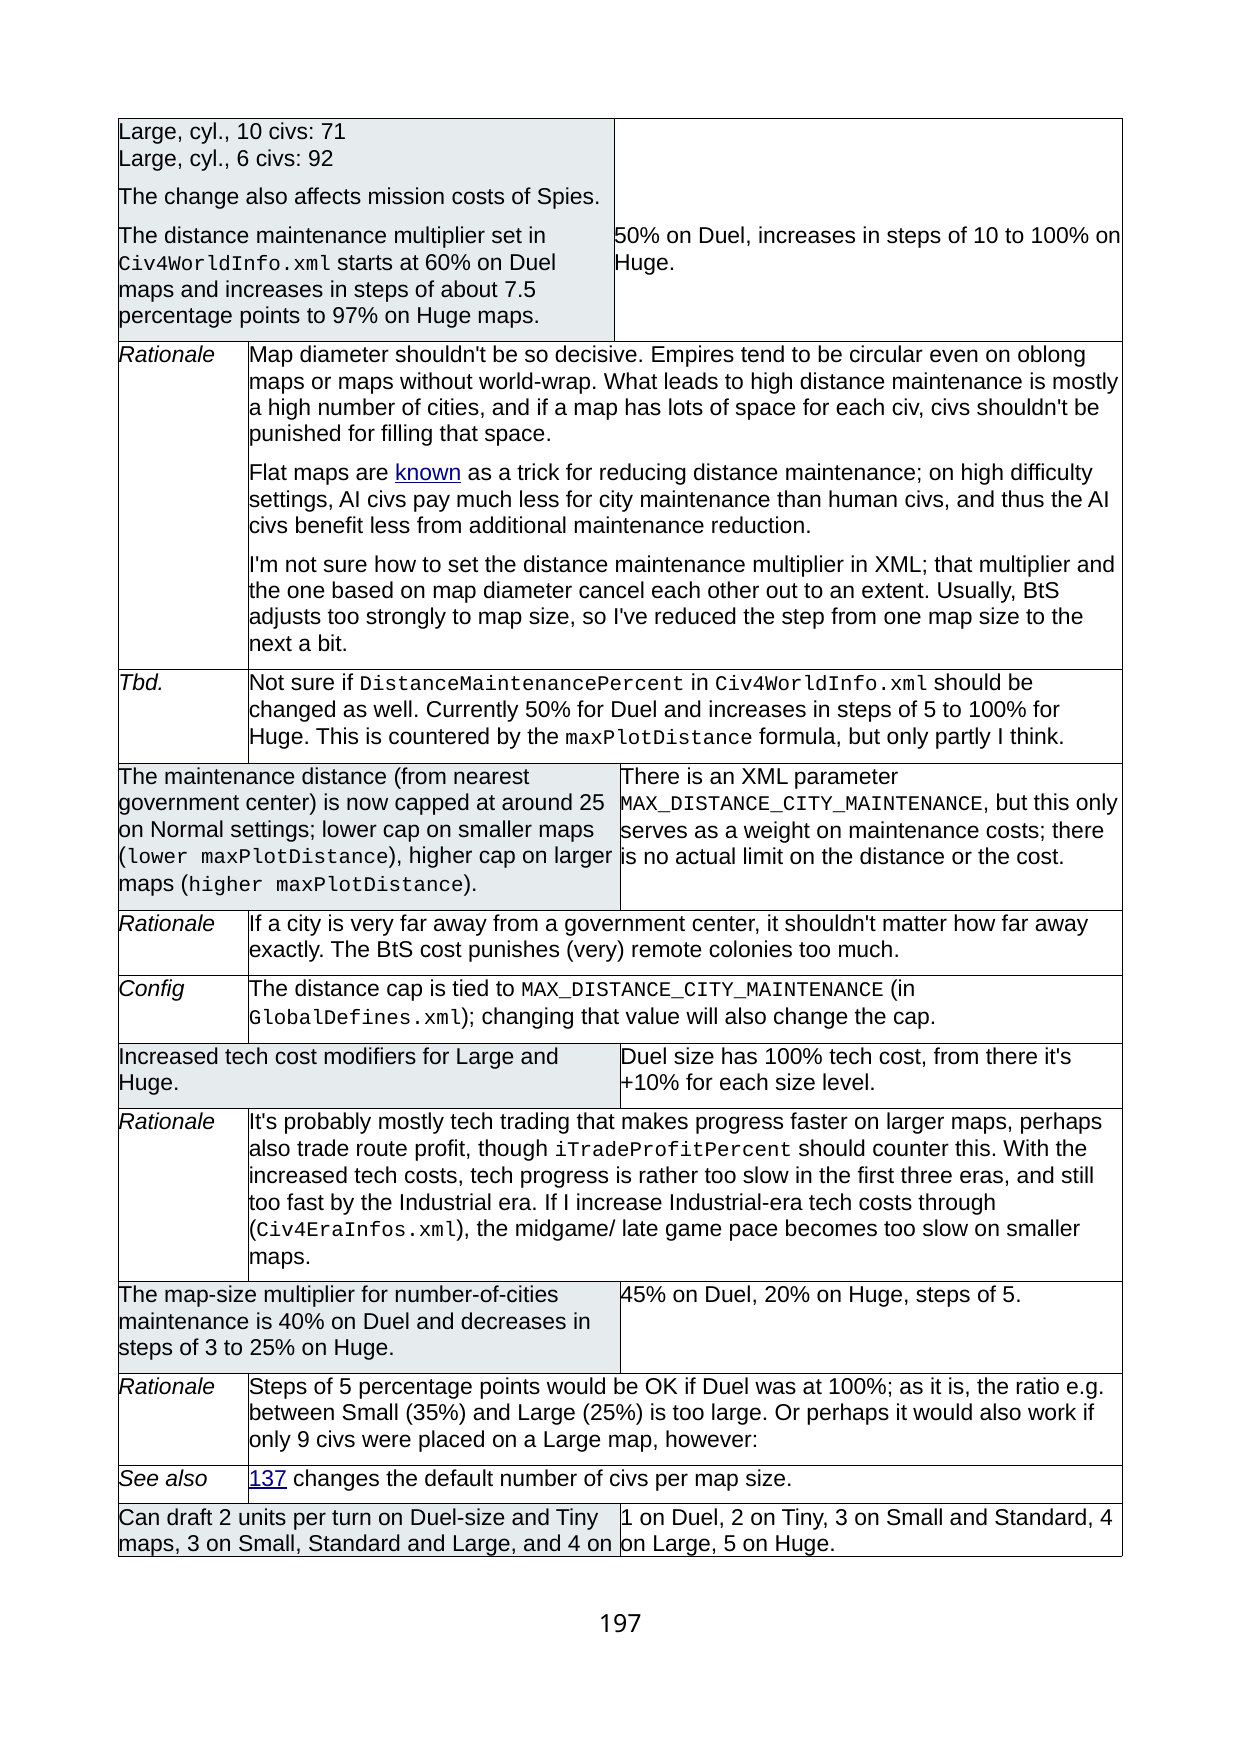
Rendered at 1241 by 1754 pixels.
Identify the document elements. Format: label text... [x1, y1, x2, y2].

table_cell There is an XML parameter MAX_DISTANCE_CITY_MAINTENANCE, but this only serves as a weight on maintenance costs; there is no actual limit on the distance or the cost. [621, 764, 1122, 910]
table_cell Rationale [119, 342, 248, 668]
table_cell Rationale [119, 911, 248, 975]
table_cell Rationale [119, 1109, 248, 1281]
table_cell 1 on Duel, 2 on Tiny, 3 on Small and Standard, 4 on Large, 5 on Huge. [621, 1504, 1122, 1556]
table_cell Not sure if DistanceMaintenancePercent in Civ4WorldInfo.xml should be changed as well. Currently 50% for Duel and increases in steps of 5 to 100% for Huge. This is countered by the maxPlotDistance formula, but only partly I think. [249, 670, 1122, 763]
table_cell It's probably mostly tech trading that makes progress faster on larger maps, perhaps also trade route profit, though iTradeProfitPercent should counter this. With the increased tech costs, tech progress is rather too slow in the first three eras, and still too fast by the Industrial era. If I increase Industrial-era tech costs through (Civ4EraInfos.xml), the midgame/ late game pace becomes too slow on smaller maps. [249, 1109, 1122, 1281]
table_cell The distance cap is tied to MAX_DISTANCE_CITY_MAINTENANCE (in GlobalDefines.xml); changing that value will also change the cap. [249, 976, 1122, 1043]
table_cell The map-size multiplier for number-of-cities maintenance is 40% on Duel and decreases in steps of 3 to 25% on Huge. [119, 1282, 620, 1373]
table_cell Duel size has 100% tech cost, from there it's +10% for each size level. [621, 1044, 1122, 1108]
table_cell Config [119, 976, 248, 1043]
table_cell Tbd. [119, 670, 248, 763]
table_cell Steps of 5 percentage points would be OK if Duel was at 100%; as it is, the ratio e.g. between Small (35%) and Large (25%) is too large. Or perhaps it would also work if only 9 civs were placed on a Large map, however: [249, 1374, 1122, 1464]
table_cell Map diameter shouldn't be so decisive. Empires tend to be circular even on oblong maps or maps without world-wrap. What leads to high distance maintenance is mostly a high number of cities, and if a map has lots of space for each civ, civs shouldn't be punished for filling that space. Flat maps are known as a trick for reducing distance maintenance; on high difficulty settings, AI civs pay much less for city maintenance than human civs, and thus the AI civs benefit less from additional maintenance reduction. I'm not sure how to set the distance maintenance multiplier in XML; that multiplier and the one based on map diameter cancel each other out to an extent. Usually, BtS adjusts too strongly to map size, so I've reduced the step from one map size to the next a bit. [249, 342, 1122, 668]
table_cell Rationale [119, 1374, 248, 1464]
table_cell See also [119, 1466, 248, 1503]
table_cell Increased tech cost modifiers for Large and Huge. [119, 1044, 620, 1108]
table_cell Can draft 2 units per turn on Duel-size and Tiny maps, 3 on Small, Standard and Large, and 4 on [119, 1504, 620, 1556]
table_cell 45% on Duel, 20% on Huge, steps of 5. [621, 1282, 1122, 1373]
table_cell Large, cyl., 10 civs: 71 Large, cyl., 6 civs: 92 The change also affects mission costs of Spies. The distance maintenance multiplier set in Civ4WorldInfo.xml starts at 60% on Duel maps and increases in steps of about 7.5 percentage points to 97% on Huge maps. [119, 119, 614, 341]
table_cell The maintenance distance (from nearest government center) is now capped at around 25 on Normal settings; lower cap on smaller maps (lower maxPlotDistance), higher cap on larger maps (higher maxPlotDistance). [119, 764, 620, 910]
table_cell If a city is very far away from a government center, it shouldn't matter how far away exactly. The BtS cost punishes (very) remote colonies too much. [249, 911, 1122, 975]
table_cell 137 changes the default number of civs per map size. [249, 1466, 1122, 1503]
table_cell 50% on Duel, increases in steps of 10 to 100% on Huge. [615, 119, 1122, 341]
